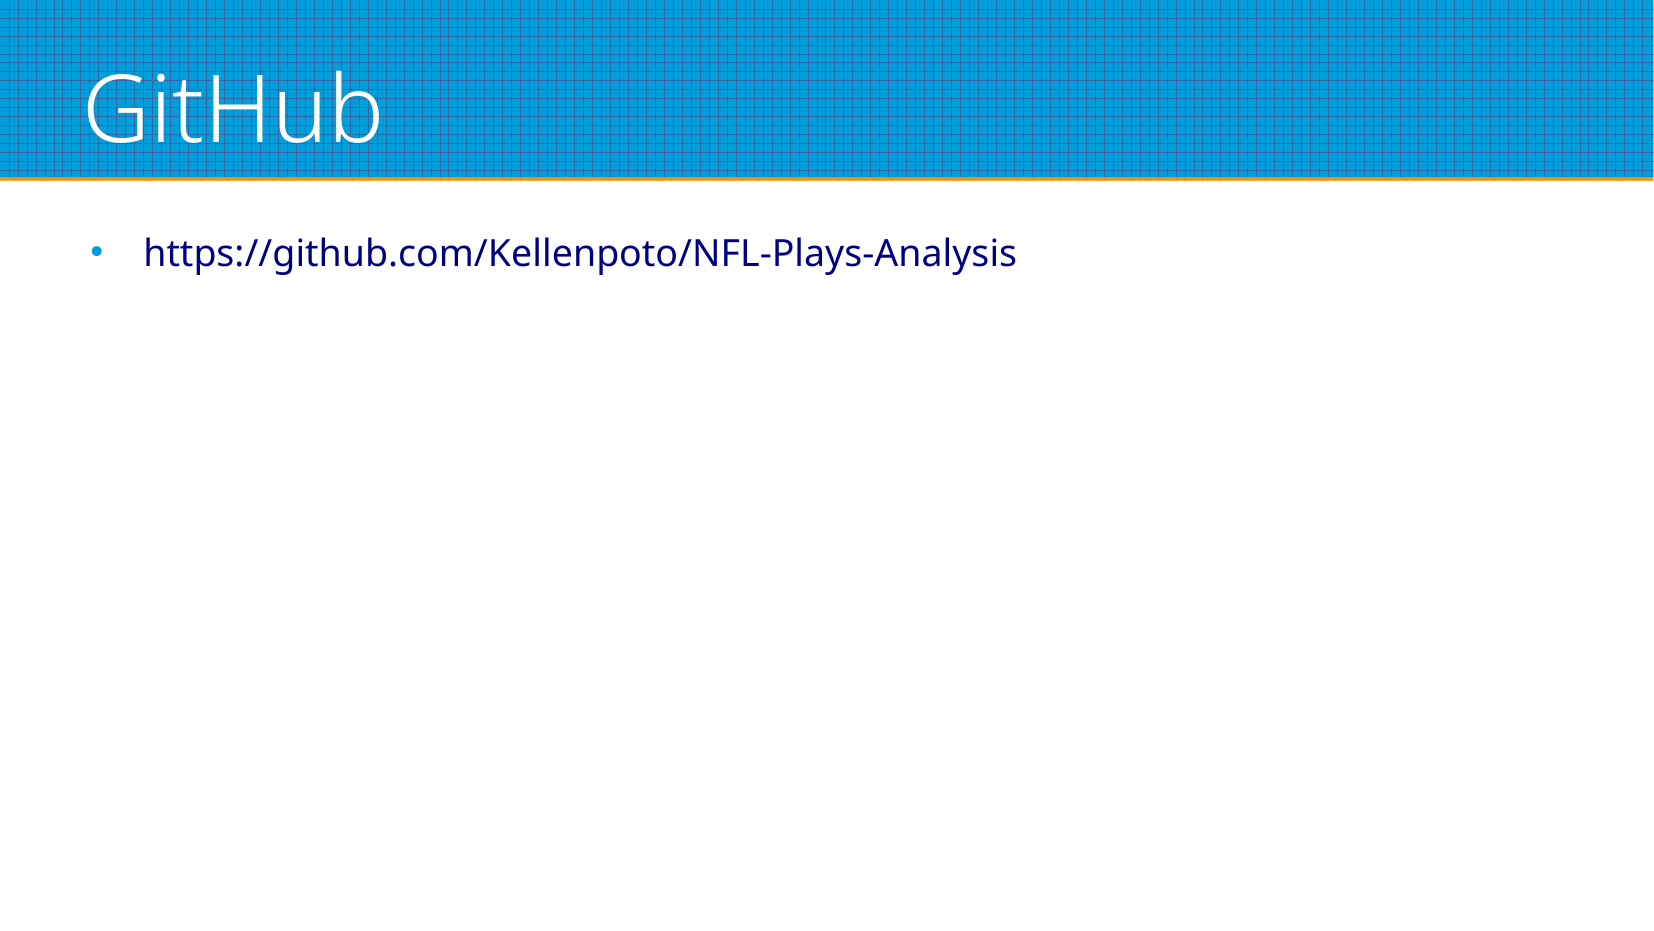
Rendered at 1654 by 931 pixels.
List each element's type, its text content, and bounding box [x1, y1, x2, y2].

title GitHub [82, 14, 1571, 171]
list https://github.com/Kellenpoto/NFL-Plays-Analysis [72, 226, 1553, 801]
